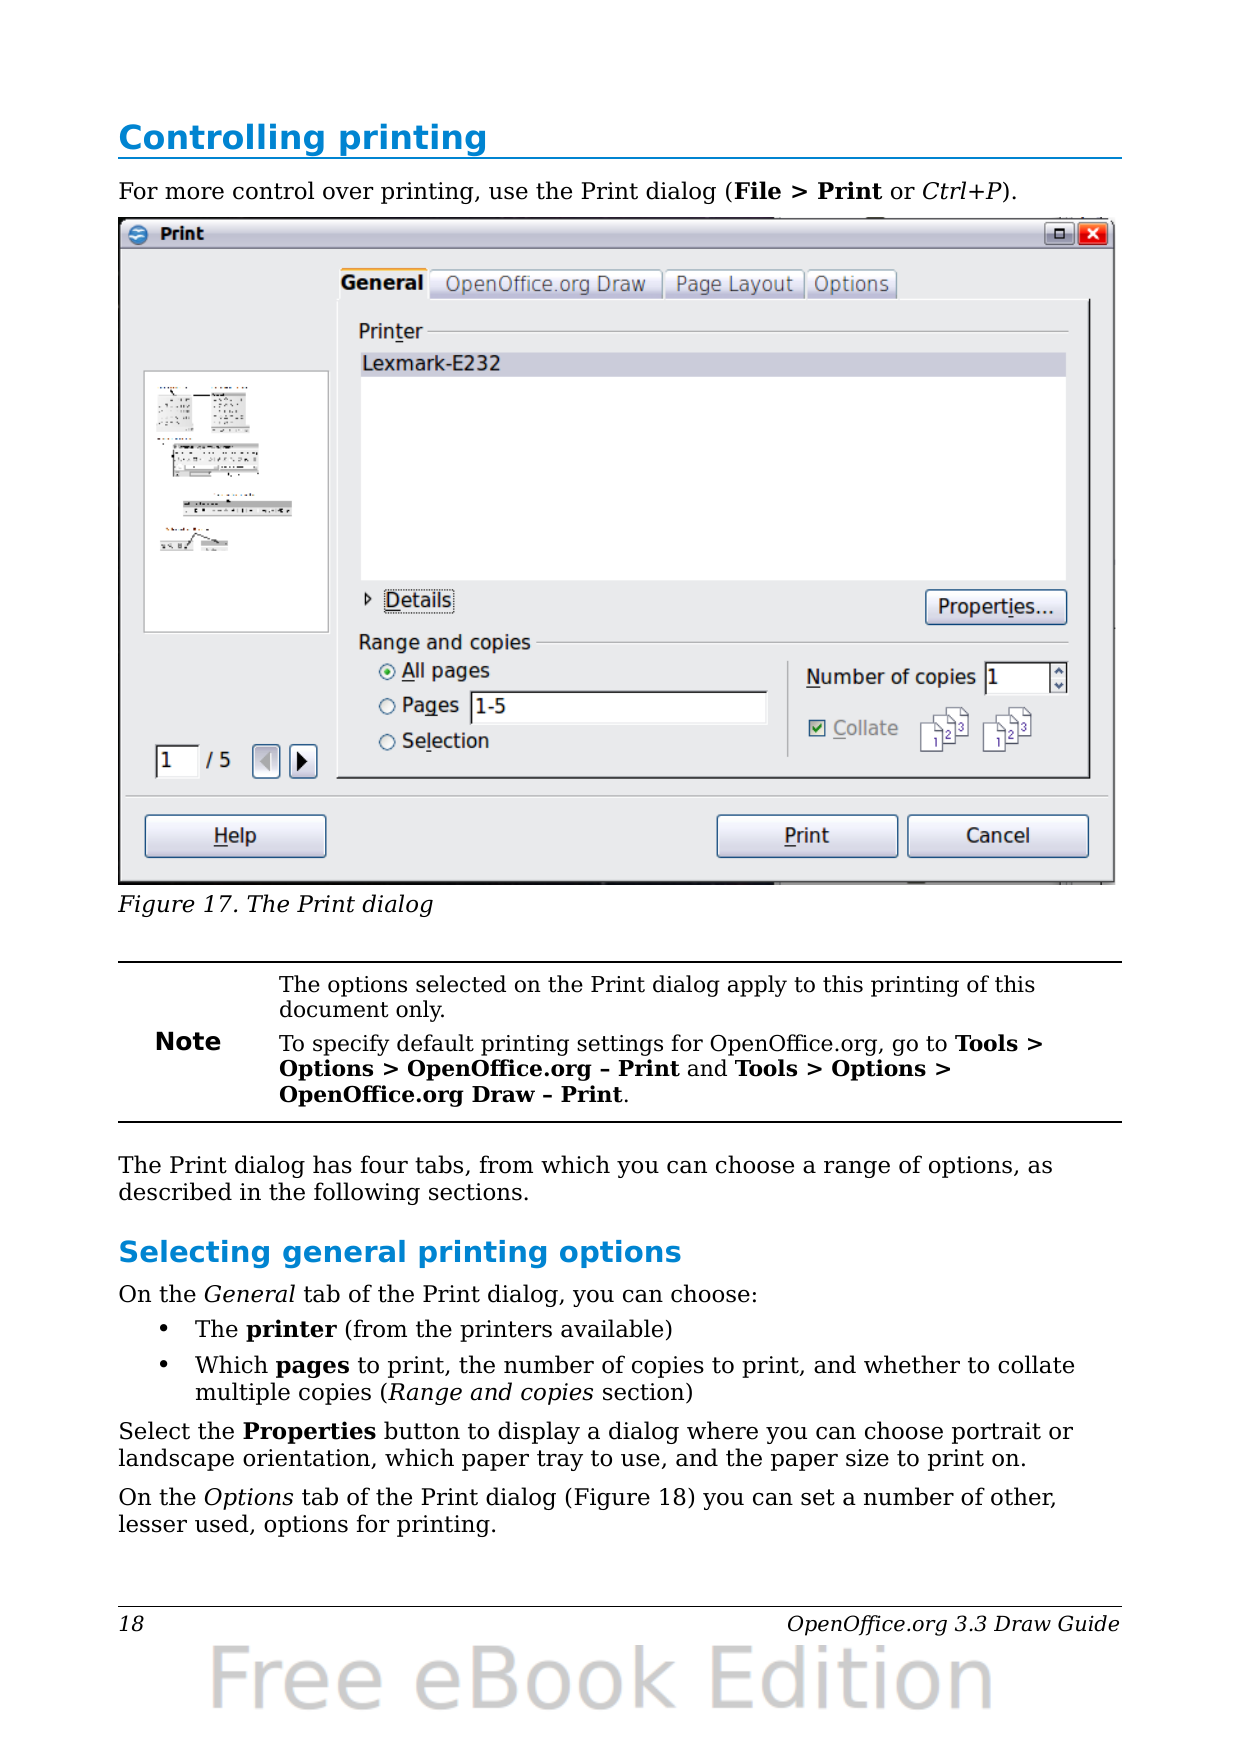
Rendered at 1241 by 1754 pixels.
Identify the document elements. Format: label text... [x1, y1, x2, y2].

text Figure 17. The Print dialog [118, 891, 1115, 918]
picture [207, 1645, 994, 1713]
subtitle Controlling printing [118, 118, 1122, 157]
table_header The options selected on the Print dialog apply to this printing of this document only. To specify default printing settings for OpenOffice.org, go to Tools > Options > OpenOffice.org – Print and Tools > Options > OpenOffice.org Draw – Print. [258, 963, 1122, 1121]
list The printer (from the printers available) [156, 1314, 1122, 1344]
text Select the Properties button to display a dialog where you can choose portrait or landscape orientation, which paper tray to use, and the paper size to print on. [118, 1418, 1122, 1472]
list Which pages to print, the number of copies to print, and whether to collate multiple copies (Range and copies section) [156, 1350, 1122, 1406]
text On the Options tab of the Print dialog (Figure 18) you can set a number of other, lesser used, options for printing. [118, 1484, 1122, 1538]
text For more control over printing, use the Print dialog (File > Print or Ctrl+P). [118, 178, 1122, 205]
list The Print dialog has four tabs, from which you can choose a range of options, as described in the following sections. [118, 1152, 1122, 1206]
picture [118, 217, 1116, 885]
subtitle Selecting general printing options [118, 1235, 1122, 1269]
list On the General tab of the Print dialog, you can choose: [118, 1281, 1122, 1308]
table_header Note [118, 963, 257, 1121]
